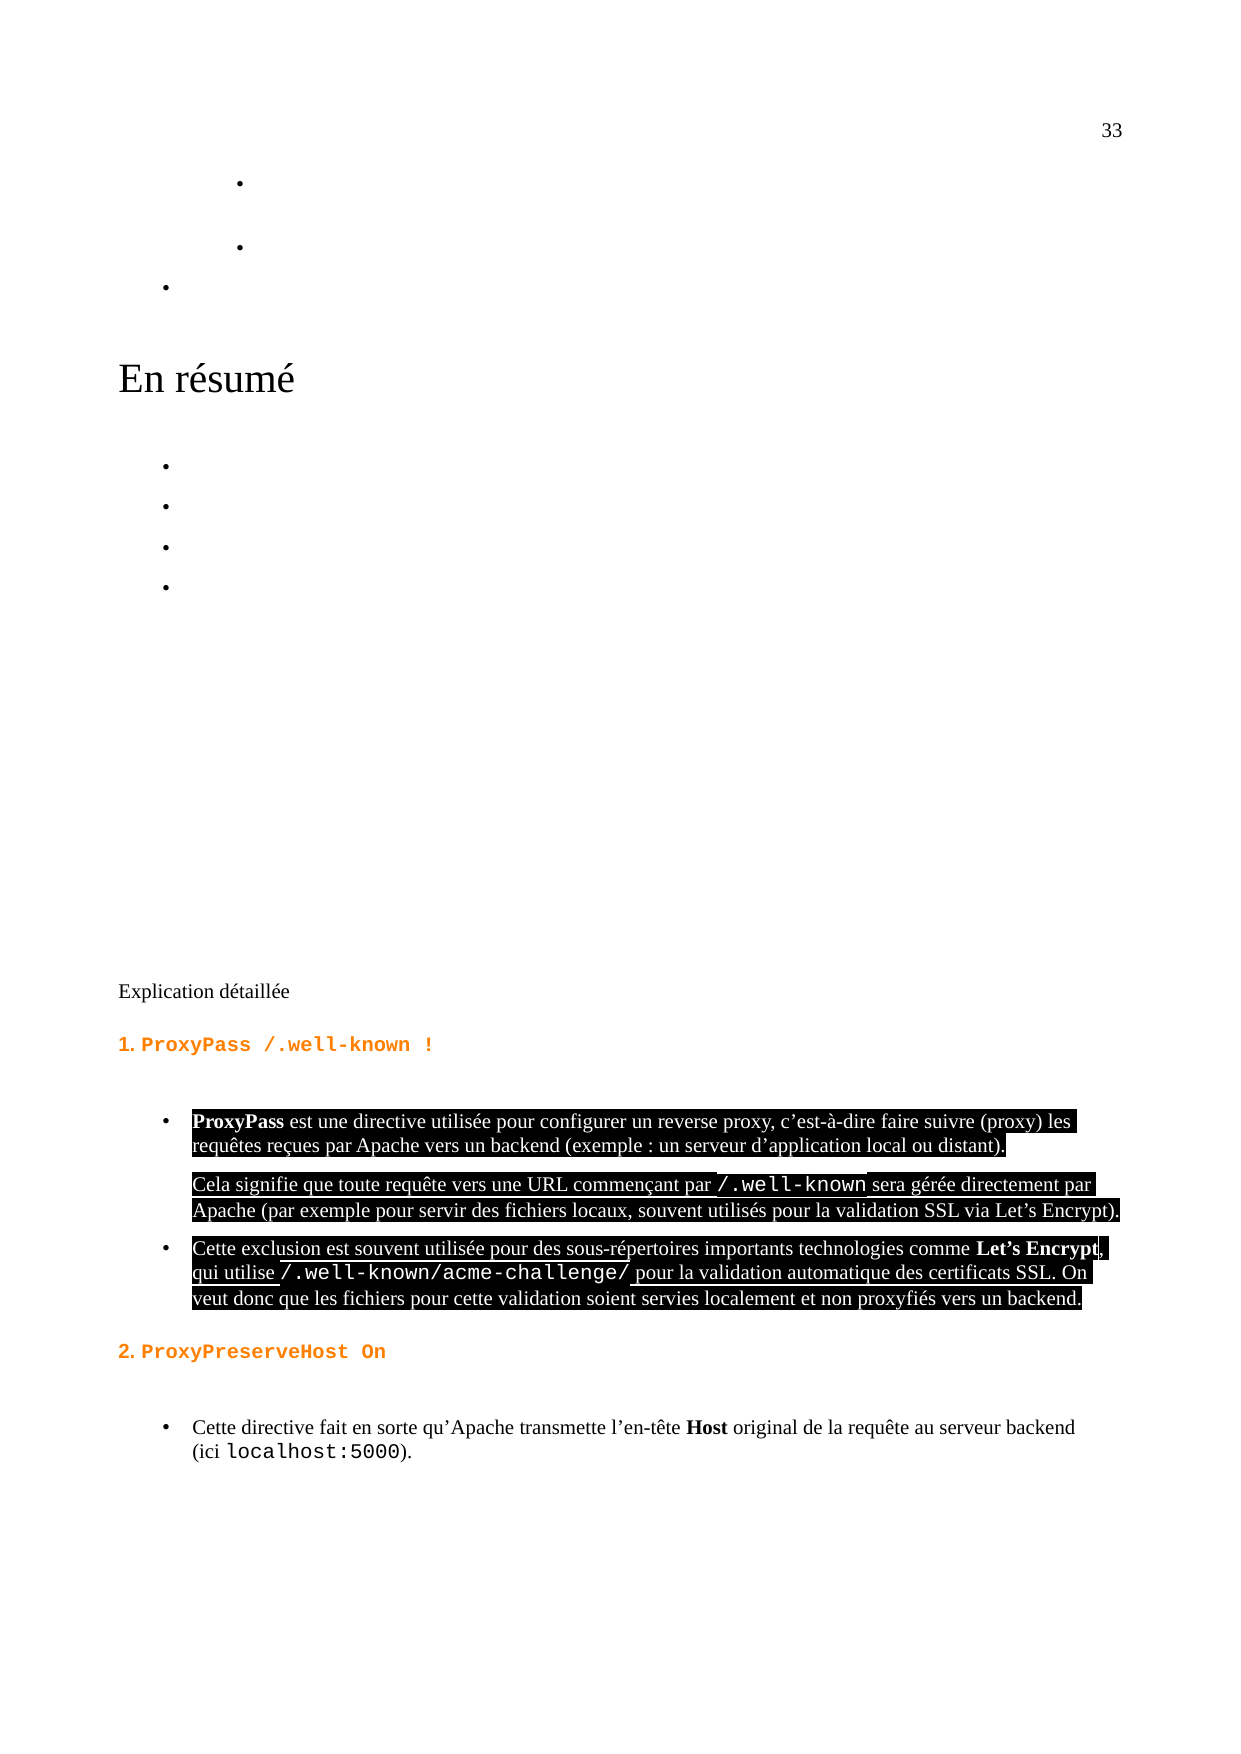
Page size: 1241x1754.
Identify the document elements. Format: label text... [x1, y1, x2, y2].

list Cette exclusion est souvent utilisée pour des sous-répertoires importants technologies comme Let’s Encrypt, qui utilise /.well-known/acme-challenge/ pour la validation automatique des certificats SSL. On veut donc que les fichiers pour cette validation soient servies localement et non proxyfiés vers un backend. [162, 1236, 1122, 1310]
text Explication détaillée [118, 979, 1122, 1003]
list microphone=() : Aucune origine (même pas la même) n’a accès à l’API microphone. [236, 236, 1122, 262]
list la manipulation du type de contenu (X-Content-Type-Options), [162, 495, 1122, 521]
subtitle 1. ProxyPass /.well-known ! [118, 1033, 1122, 1058]
subtitle 2. ProxyPreserveHost On [118, 1339, 1122, 1364]
text En résumé [118, 354, 1122, 402]
list la confidentialité des données référentes (Referrer-Policy), [162, 535, 1122, 561]
list le contrôle d’accès aux APIs sensibles (Permissions-Policy). [162, 576, 1122, 601]
list geolocation=(self) : Seul le site lui-même (même origine) est autorisé à accéder à la géolocalisation. [236, 172, 1122, 221]
text Ces en-têtes HTTP configurés dans Apache renforcent la sécurité en protégeant : [118, 416, 1122, 440]
list Cette directive fait en sorte qu’Apache transmette l’en-tête Host original de la requête au serveur backend (ici localhost:5000). [162, 1415, 1122, 1465]
text Ils sont essentiels pour sécuriser une application web moderne et protègent à la fois le site et ses utilisateurs. [118, 616, 1122, 640]
text sert à exclure le chemin /.well-known du reverse proxy configuré avec ProxyPass. [118, 939, 1122, 965]
list ProxyPass est une directive utilisée pour configurer un reverse proxy, c’est-à-dire faire suivre (proxy) les requêtes reçues par Apache vers un backend (exemple : un serveur d’application local ou distant). [162, 1109, 1122, 1157]
text # Configuration du Reverse Proxy # Ne pas interférer avec les requêtes de renouvellement de Certbot ProxyPass /.well-known ! [118, 693, 1122, 766]
text # Transférer toutes les autres requêtes vers l'application Node.js ProxyPreserveHost On ProxyRequests Off ProxyPass / http://localhost:5000/ ProxyPassReverse / http://localhost:5000/ [118, 780, 1122, 924]
list Cela signifie que toute requête vers une URL commençant par /.well-known sera gérée directement par Apache (par exemple pour servir des fichiers locaux, souvent utilisés pour la validation SSL via Let’s Encrypt). [162, 1172, 1122, 1222]
list le site contre le clickjacking (X-Frame-Options), [162, 455, 1122, 481]
list Effet : Limite les accès aux API sensibles, améliorant la confidentialité et la sécurité des utilisateurs. [162, 276, 1122, 300]
